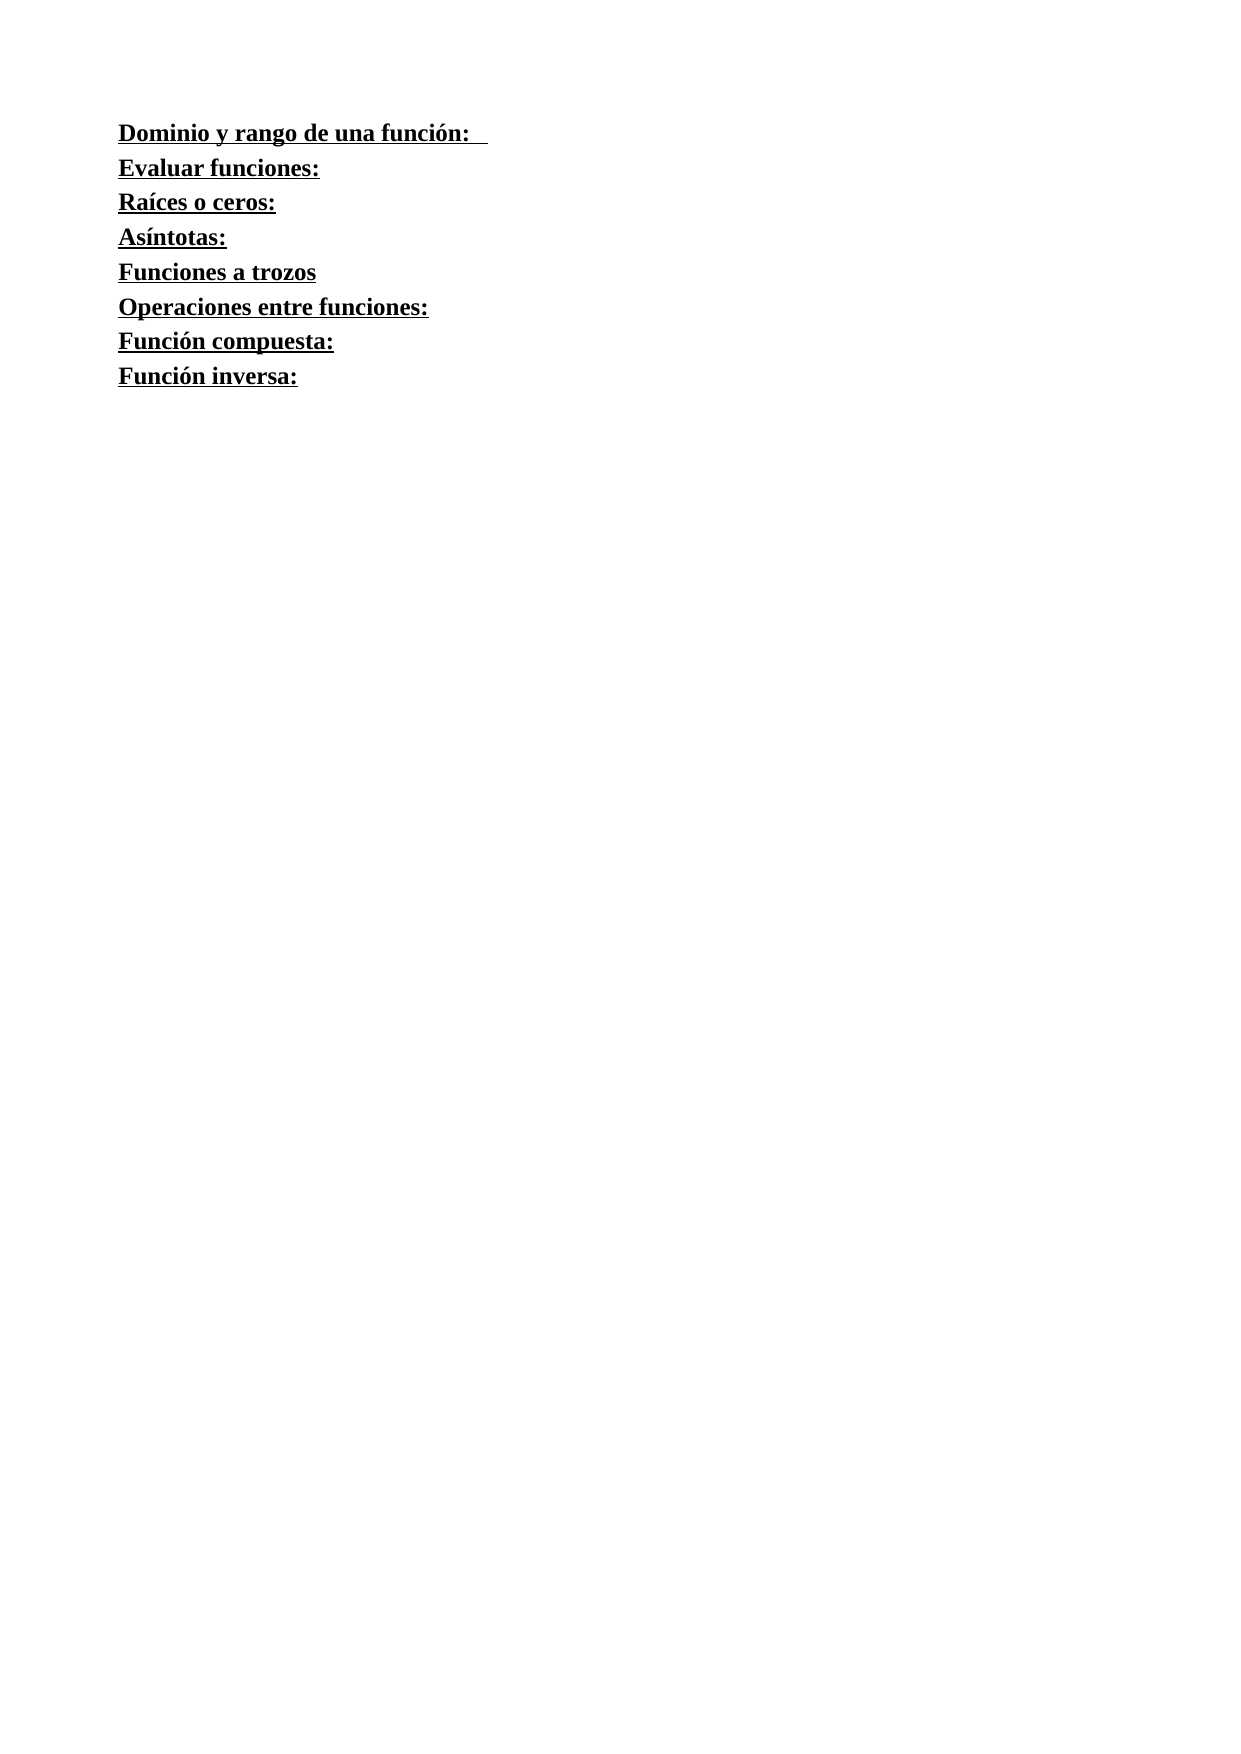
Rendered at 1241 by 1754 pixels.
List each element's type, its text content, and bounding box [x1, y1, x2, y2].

subtitle Raíces o ceros: [118, 187, 1122, 216]
subtitle Función compuesta: [118, 326, 1122, 355]
subtitle Asíntotas: [118, 222, 1122, 251]
subtitle Función inversa: [118, 361, 1122, 390]
text Funciones a trozos [118, 257, 1122, 286]
subtitle Operaciones entre funciones: [118, 292, 1122, 320]
subtitle Dominio y rango de una función: [118, 118, 1122, 147]
subtitle Evaluar funciones: [118, 153, 1122, 182]
